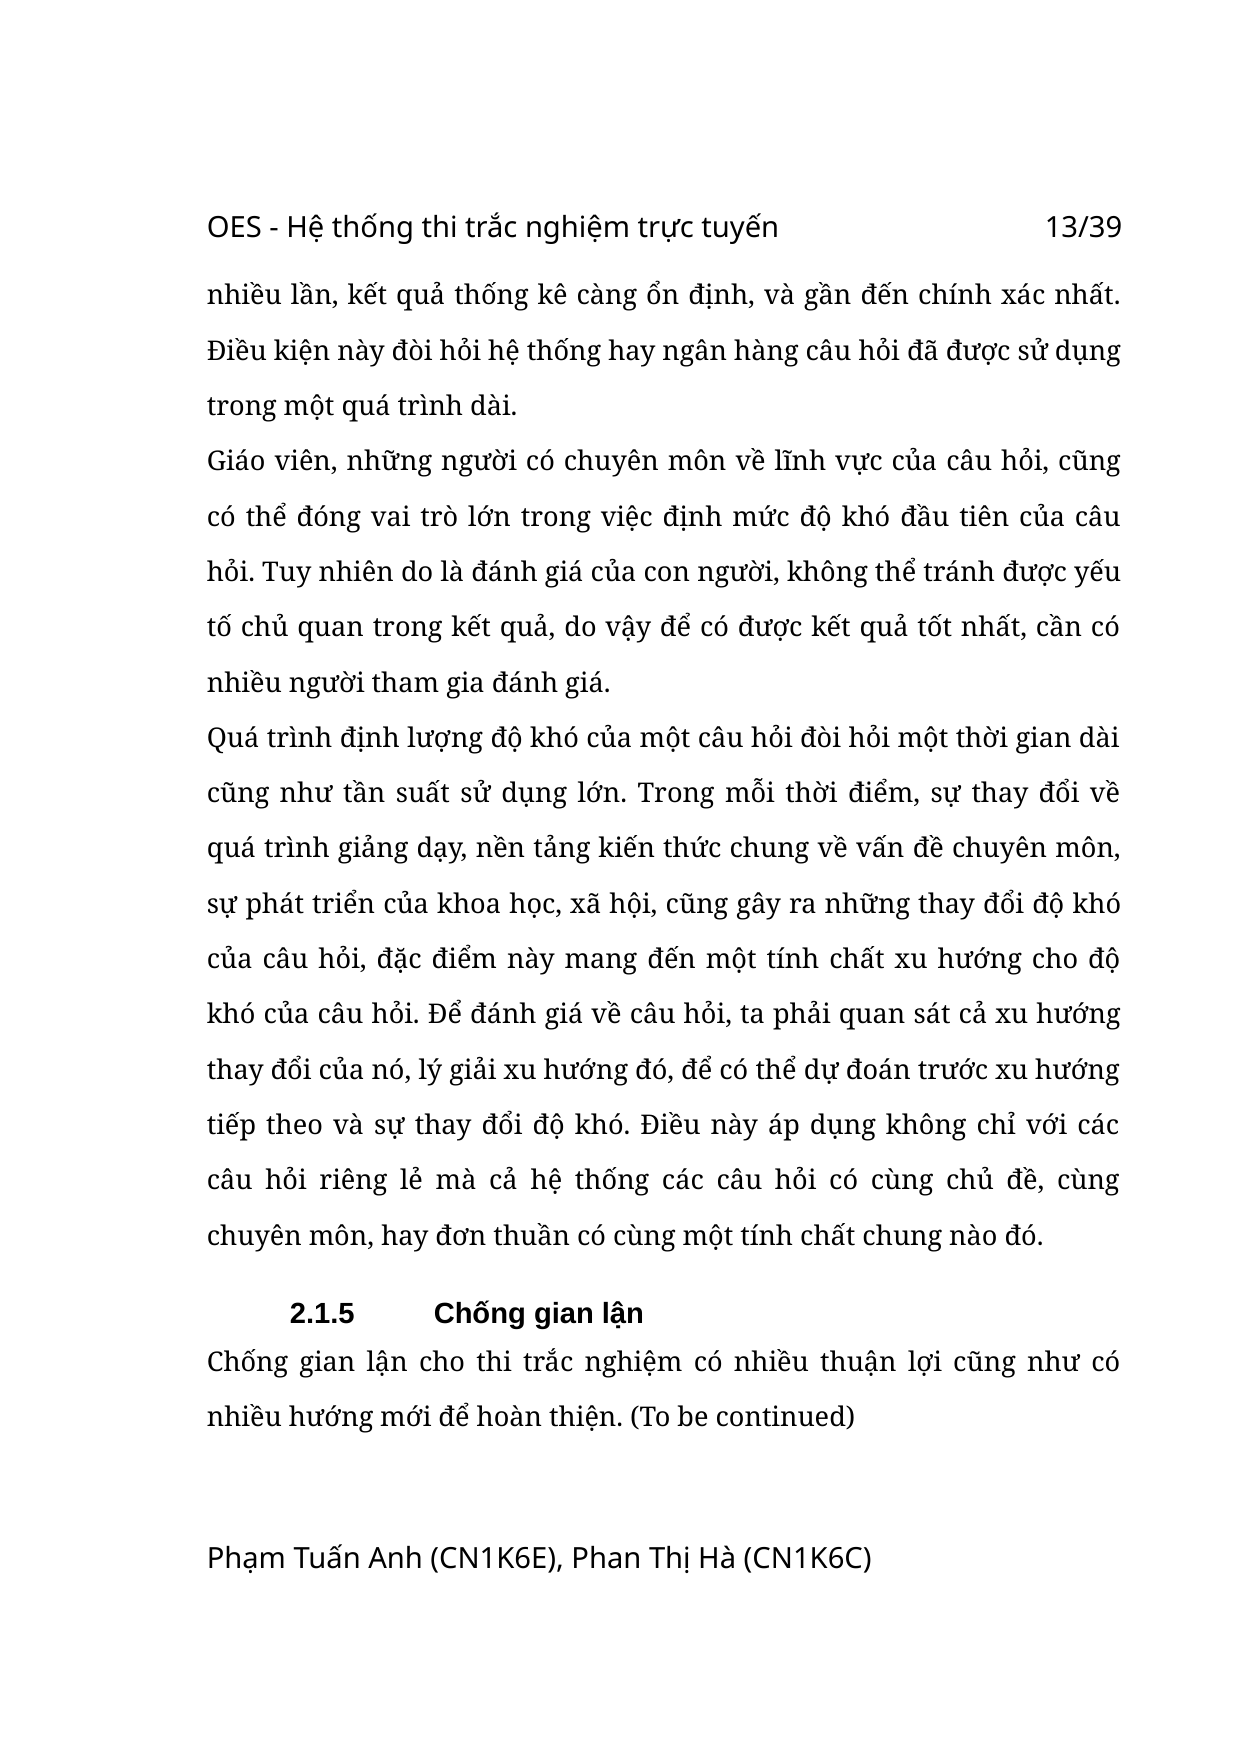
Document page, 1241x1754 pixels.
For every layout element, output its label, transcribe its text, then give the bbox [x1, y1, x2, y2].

text Chống gian lận cho thi trắc nghiệm có nhiều thuận lợi cũng như có nhiều hướng mới để hoàn thiện. (To be continued) [207, 1342, 1122, 1435]
text Quá trình định lượng độ khó của một câu hỏi đòi hỏi một thời gian dài cũng như tần suất sử dụng lớn. Trong mỗi thời điểm, sự thay đổi về quá trình giảng dạy, nền tảng kiến thức chung về vấn đề chuyên môn, sự phát triển của khoa học, xã hội, cũng gây ra những thay đổi độ khó của câu hỏi, đặc điểm này mang đến một tính chất xu hướng cho độ khó của câu hỏi. Để đánh giá về câu hỏi, ta phải quan sát cả xu hướng thay đổi của nó, lý giải xu hướng đó, để có thể dự đoán trước xu hướng tiếp theo và sự thay đổi độ khó. Điều này áp dụng không chỉ với các câu hỏi riêng lẻ mà cả hệ thống các câu hỏi có cùng chủ đề, cùng chuyên môn, hay đơn thuần có cùng một tính chất chung nào đó. [207, 718, 1122, 1253]
text nhiều lần, kết quả thống kê càng ổn định, và gần đến chính xác nhất. Điều kiện này đòi hỏi hệ thống hay ngân hàng câu hỏi đã được sử dụng trong một quá trình dài. [207, 276, 1122, 423]
text Giáo viên, những người có chuyên môn về lĩnh vực của câu hỏi, cũng có thể đóng vai trò lớn trong việc định mức độ khó đầu tiên của câu hỏi. Tuy nhiên do là đánh giá của con người, không thể tránh được yếu tố chủ quan trong kết quả, do vậy để có được kết quả tốt nhất, cần có nhiều người tham gia đánh giá. [207, 442, 1122, 700]
subtitle Chống gian lận [282, 1296, 1122, 1330]
